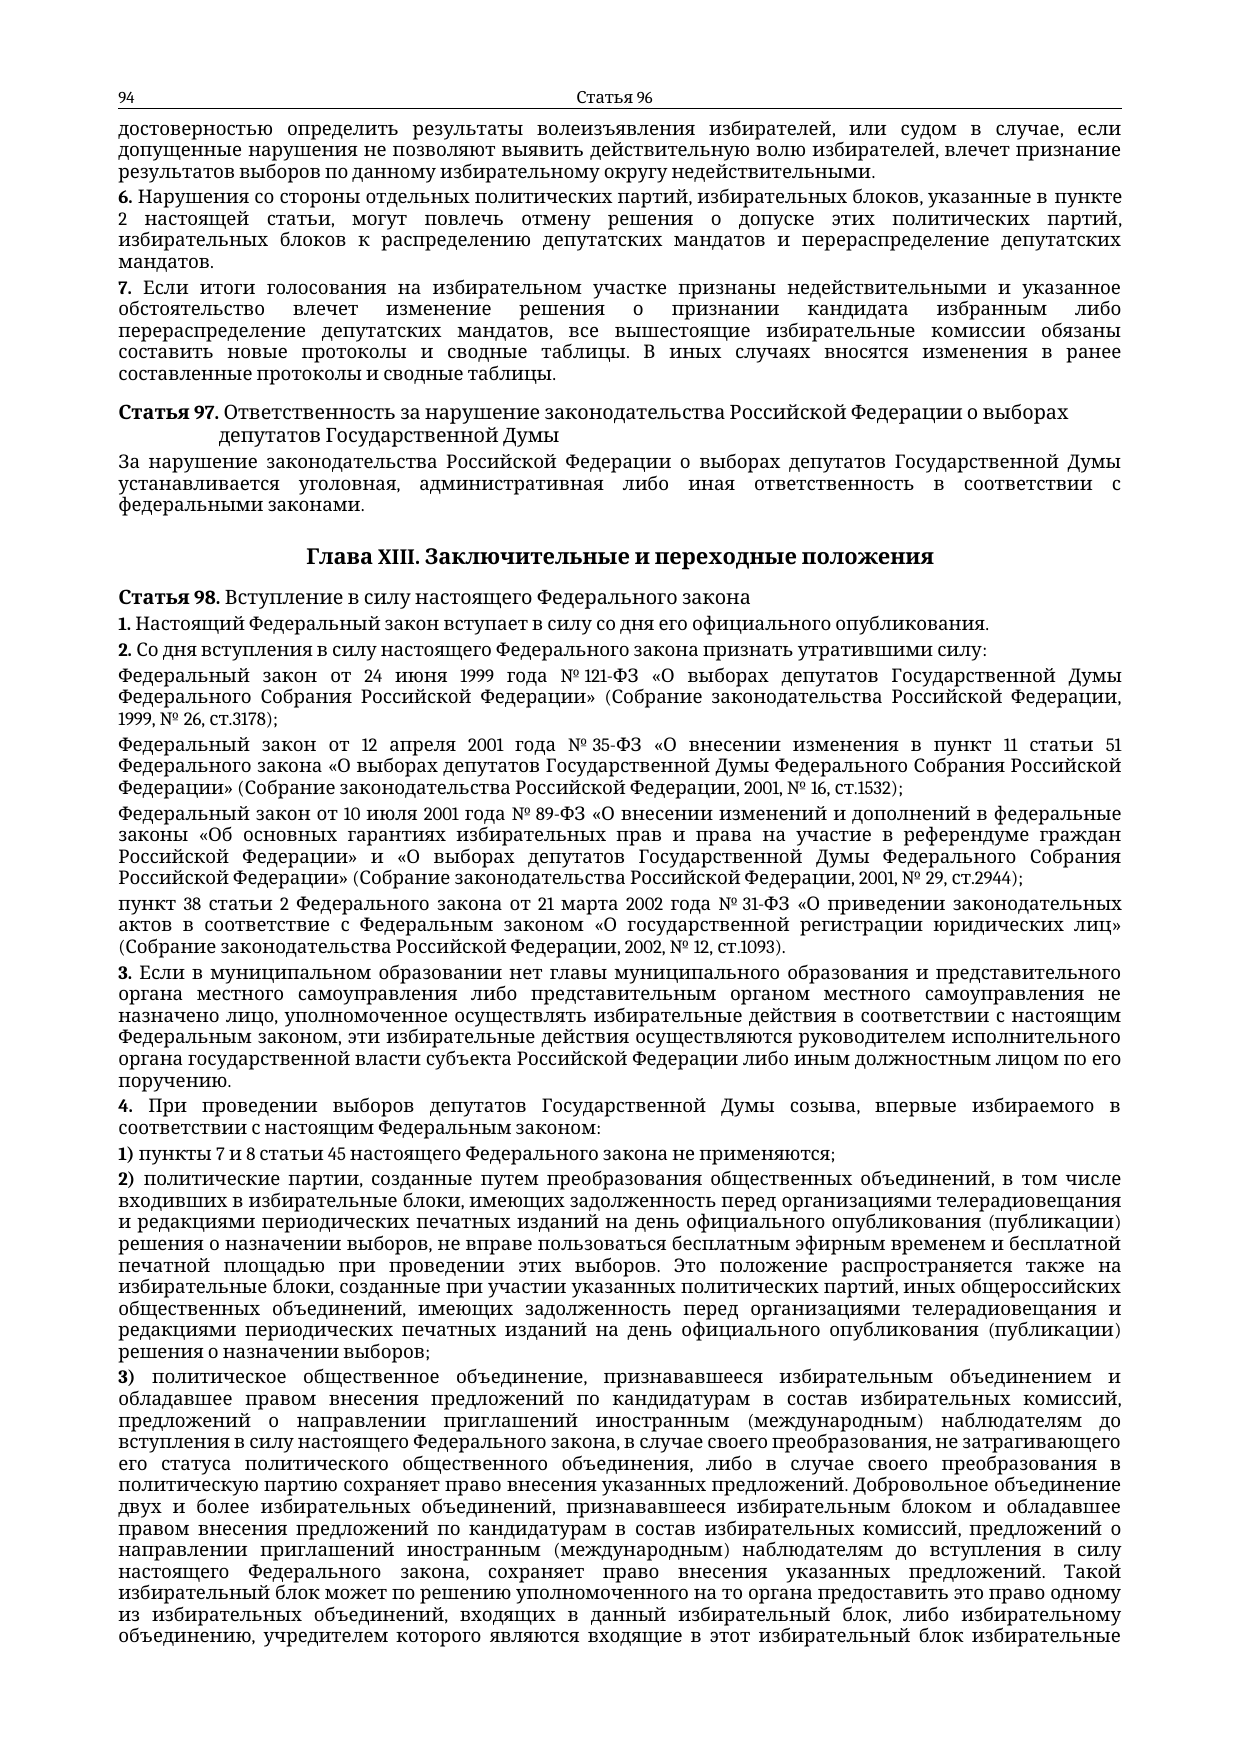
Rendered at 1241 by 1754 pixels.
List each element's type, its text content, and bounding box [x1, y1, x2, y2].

subtitle Статья 97. Ответственность за нарушение законодательства Российской Федерации о выборах депутатов Государственной Думы [118, 402, 1122, 447]
subtitle Статья 98. Вступление в силу настоящего Федерального закона [118, 587, 1122, 610]
text пункт 38 статьи 2 Федерального закона от 21 марта 2002 года № 31-ФЗ «О приведении законодательных актов в соответствие с Федеральным законом «О государственной регистрации юридических лиц» (Собрание законодательства Российской Федерации, 2002, № 12, ст.1093). [118, 893, 1122, 958]
text 6. Нарушения со стороны отдельных политических партий, избирательных блоков, указанные в пункте 2 настоящей статьи, могут повлечь отмену решения о допуске этих политических партий, избирательных блоков к распределению депутатских мандатов и перераспределение депутатских мандатов. [118, 187, 1122, 273]
text 2) политические партии, созданные путем преобразования общественных объединений, в том числе входивших в избирательные блоки, имеющих задолженность перед организациями телерадиовещания и редакциями периодических печатных изданий на день официального опубликования (публикации) решения о назначении выборов, не вправе пользоваться бесплатным эфирным временем и бесплатной печатной площадью при проведении этих выборов. Это положение распространяется также на избирательные блоки, созданные при участии указанных политических партий, иных общероссийских общественных объединений, имеющих задолженность перед организациями телерадиовещания и редакциями периодических печатных изданий на день официального опубликования (публикации) решения о назначении выборов; [118, 1169, 1122, 1363]
text 1) пункты 7 и 8 статьи 45 настоящего Федерального закона не применяются; [118, 1143, 1122, 1165]
subtitle Глава XIII. Заключительные и переходные положения [118, 545, 1122, 570]
text 1. Настоящий Федеральный закон вступает в силу со дня его официального опубликования. [118, 614, 1122, 635]
text 3) политическое общественное объединение, признававшееся избирательным объединением и обладавшее правом внесения предложений по кандидатурам в состав избирательных комиссий, предложений о направлении приглашений иностранным (международным) наблюдателям до вступления в силу настоящего Федерального закона, в случае своего преобразования, не затрагивающего его статуса политического общественного объединения, либо в случае своего преобразования в политическую партию сохраняет право внесения указанных предложений. Добровольное объединение двух и более избирательных объединений, признававшееся избирательным блоком и обладавшее правом внесения предложений по кандидатурам в состав избирательных комиссий, предложений о направлении приглашений иностранным (международным) наблюдателям до вступления в силу настоящего Федерального закона, сохраняет право внесения указанных предложений. Такой избирательный блок может по решению уполномоченного на то органа предоставить это право одному из избирательных объединений, входящих в данный избирательный блок, либо избирательному объединению, учредителем которого являются входящие в этот избирательный блок избирательные [118, 1367, 1122, 1647]
text Федеральный закон от 12 апреля 2001 года № 35-ФЗ «О внесении изменения в пункт 11 статьи 51 Федерального закона «О выборах депутатов Государственной Думы Федерального Собрания Российской Федерации» (Собрание законодательства Российской Федерации, 2001, № 16, ст.1532); [118, 734, 1122, 799]
text 4. При проведении выборов депутатов Государственной Думы созыва, впервые избираемого в соответствии с настоящим Федеральным законом: [118, 1096, 1122, 1139]
text За нарушение законодательства Российской Федерации о выборах депутатов Государственной Думы устанавливается уголовная, административная либо иная ответственность в соответствии с федеральными законами. [118, 451, 1122, 516]
text Федеральный закон от 24 июня 1999 года № 121-ФЗ «О выборах депутатов Государственной Думы Федерального Собрания Российской Федерации» (Собрание законодательства Российской Федерации, 1999, № 26, ст.3178); [118, 665, 1122, 730]
text достоверностью определить результаты волеизъявления избирателей, или судом в случае, если допущенные нарушения не позволяют выявить действительную волю избирателей, влечет признание результатов выборов по данному избирательному округу недействительными. [118, 118, 1122, 183]
text 3. Если в муниципальном образовании нет главы муниципального образования и представительного органа местного самоуправления либо представительным органом местного самоуправления не назначено лицо, уполномоченное осуществлять избирательные действия в соответствии с настоящим Федеральным законом, эти избирательные действия осуществляются руководителем исполнительного органа государственной власти субъекта Российской Федерации либо иным должностным лицом по его поручению. [118, 962, 1122, 1092]
text 2. Со дня вступления в силу настоящего Федерального закона признать утратившими силу: [118, 639, 1122, 661]
text 7. Если итоги голосования на избирательном участке признаны недействительными и указанное обстоятельство влечет изменение решения о признании кандидата избранным либо перераспределение депутатских мандатов, все вышестоящие избирательные комиссии обязаны составить новые протоколы и сводные таблицы. В иных случаях вносятся изменения в ранее составленные протоколы и сводные таблицы. [118, 277, 1122, 385]
text Федеральный закон от 10 июля 2001 года № 89-ФЗ «О внесении изменений и дополнений в федеральные законы «Об основных гарантиях избирательных прав и права на участие в референдуме граждан Российской Федерации» и «О выборах депутатов Государственной Думы Федерального Собрания Российской Федерации» (Собрание законодательства Российской Федерации, 2001, № 29, ст.2944); [118, 803, 1122, 889]
